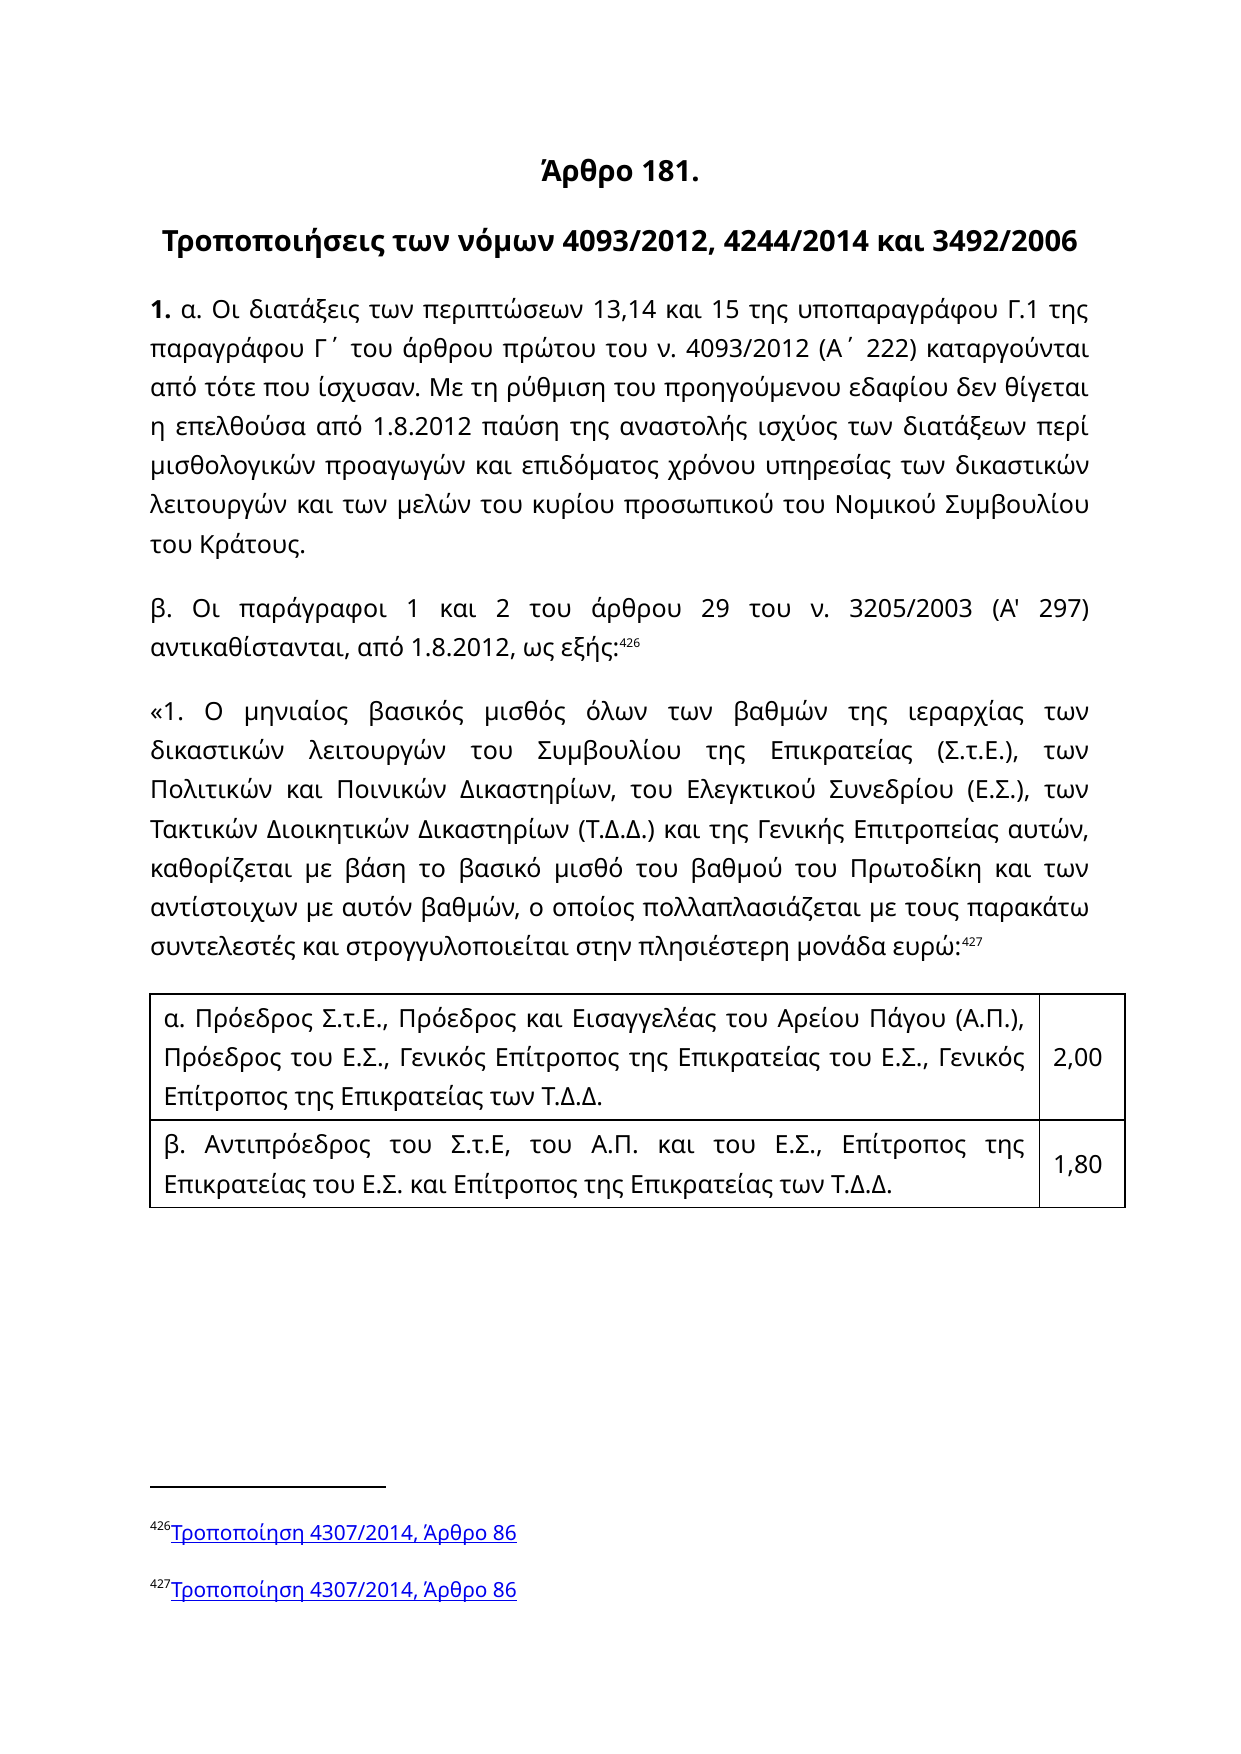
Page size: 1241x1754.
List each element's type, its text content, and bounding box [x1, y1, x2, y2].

text «1. Ο μηνιαίος βασικός μισθός όλων των βαθμών της ιεραρχίας των δικαστικών λειτουργών του Συμβουλίου της Επικρατείας (Σ.τ.Ε.), των Πολιτικών και Ποινικών Δικαστηρίων, του Ελεγκτικού Συνεδρίου (Ε.Σ.), των Τακτικών Διοικητικών Δικαστηρίων (Τ.Δ.Δ.) και της Γενικής Επιτροπείας αυτών, καθορίζεται με βάση το βασικό μισθό του βαθμού του Πρωτοδίκη και των αντίστοιχων με αυτόν βαθμών, ο οποίος πολλαπλασιάζεται με τους παρακάτω συντελεστές και στρογγυλοποιείται στην πλησιέστερη μονάδα ευρώ: [150, 694, 1090, 963]
text Τροποποίηση 4307/2014, Άρθρο 86 [150, 1518, 1090, 1546]
text β. Οι παράγραφοι 1 και 2 του άρθρου 29 του ν. 3205/2003 (Α' 297) αντικαθίστανται, από 1.8.2012, ως εξής: [150, 590, 1090, 664]
table_header α. Πρόεδρος Σ.τ.Ε., Πρόεδρος και Εισαγγελέας του Αρείου Πάγου (Α.Π.), Πρόεδρος του Ε.Σ., Γενικός Επίτροπος της Επικρατείας του Ε.Σ., Γενικός Επίτροπος της Επικρατείας των Τ.Δ.Δ. [151, 995, 1039, 1119]
table_header 2,00 [1040, 995, 1124, 1119]
subtitle Άρθρο 181. [150, 150, 1090, 190]
table_cell β. Αντιπρόεδρος του Σ.τ.Ε, του Α.Π. και του Ε.Σ., Επίτροπος της Επικρατείας του Ε.Σ. και Επίτροπος της Επικρατείας των Τ.Δ.Δ. [151, 1121, 1039, 1207]
table_cell 1,80 [1040, 1121, 1124, 1207]
text 1. α. Οι διατάξεις των περιπτώσεων 13,14 και 15 της υποπαραγράφου Γ.1 της παραγράφου Γ΄ του άρθρου πρώτου του ν. 4093/2012 (Α΄ 222) καταργούνται από τότε που ίσχυσαν. Με τη ρύθμιση του προηγούμενου εδαφίου δεν θίγεται η επελθούσα από 1.8.2012 παύση της αναστολής ισχύος των διατάξεων περί μισθολογικών προαγωγών και επιδόματος χρόνου υπηρεσίας των δικαστικών λειτουργών και των μελών του κυρίου προσωπικού του Νομικού Συμβουλίου του Κράτους. [150, 291, 1090, 560]
text Τροποποίηση 4307/2014, Άρθρο 86 [150, 1576, 1090, 1604]
subtitle Τροποποιήσεις των νόμων 4093/2012, 4244/2014 και 3492/2006 [150, 221, 1090, 260]
